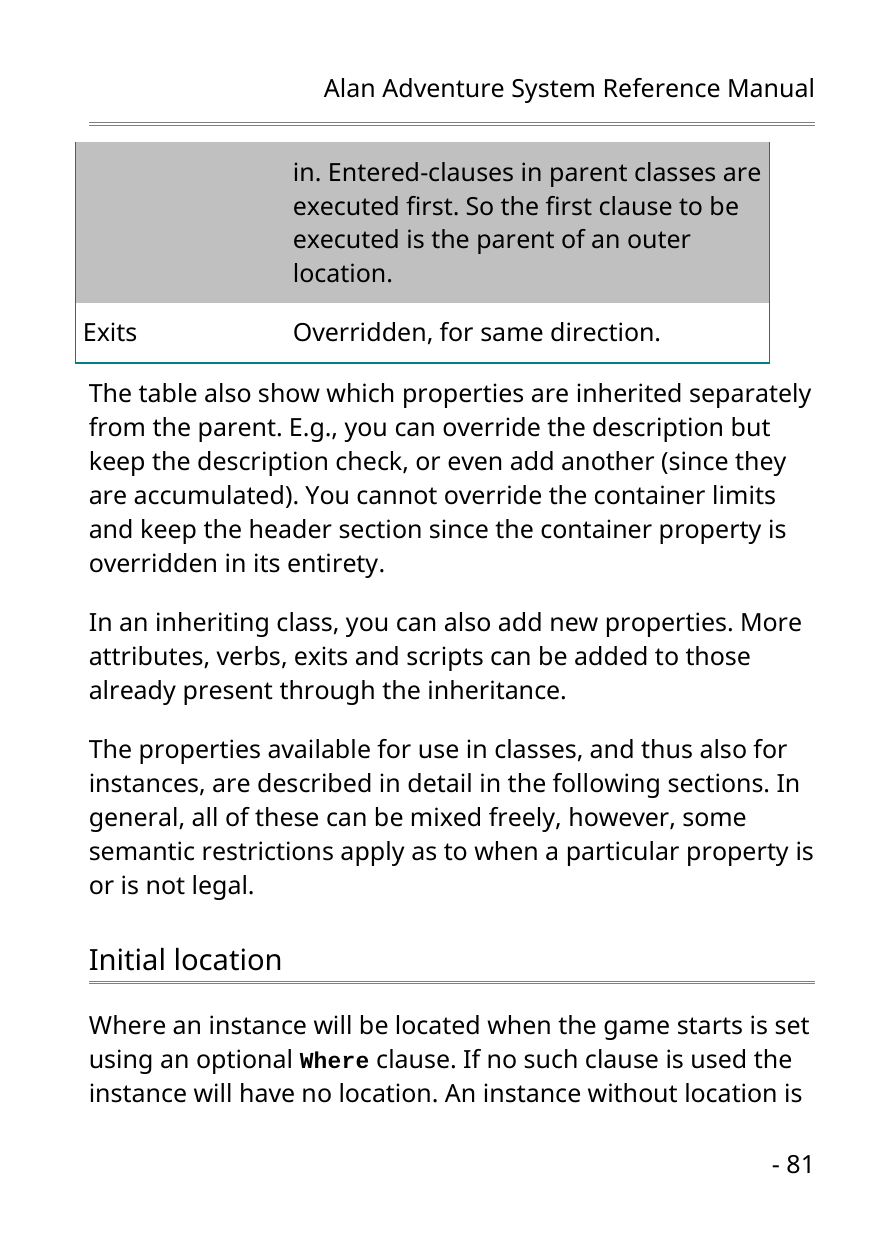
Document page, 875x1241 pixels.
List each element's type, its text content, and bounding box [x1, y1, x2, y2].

subtitle Initial location [88, 939, 815, 983]
text The table also show which properties are inherited separately from the parent. E.g., you can override the description but keep the description check, or even add another (since they are accumulated). You cannot override the container limits and keep the header section since the container property is overridden in its entirety. [88, 376, 815, 580]
text The properties available for use in classes, and thus also for instances, are described in detail in the following sections. In general, all of these can be mixed freely, however, some semantic restrictions apply as to when a particular property is or is not legal. [88, 732, 815, 902]
text In an inheriting class, you can also add new properties. More attributes, verbs, exits and scripts can be added to those already present through the inheritance. [88, 605, 815, 707]
text Where an instance will be located when the game starts is set using an optional Where clause. If no such clause is used the instance will have no location. An instance without location is [88, 1008, 815, 1110]
table_cell Exits [76, 303, 285, 362]
table_cell Overridden, for same direction. [285, 303, 769, 362]
table_cell [76, 142, 285, 303]
table_cell in. Entered-clauses in parent classes are executed first. So the first clause to be executed is the parent of an outer location. [285, 142, 769, 303]
